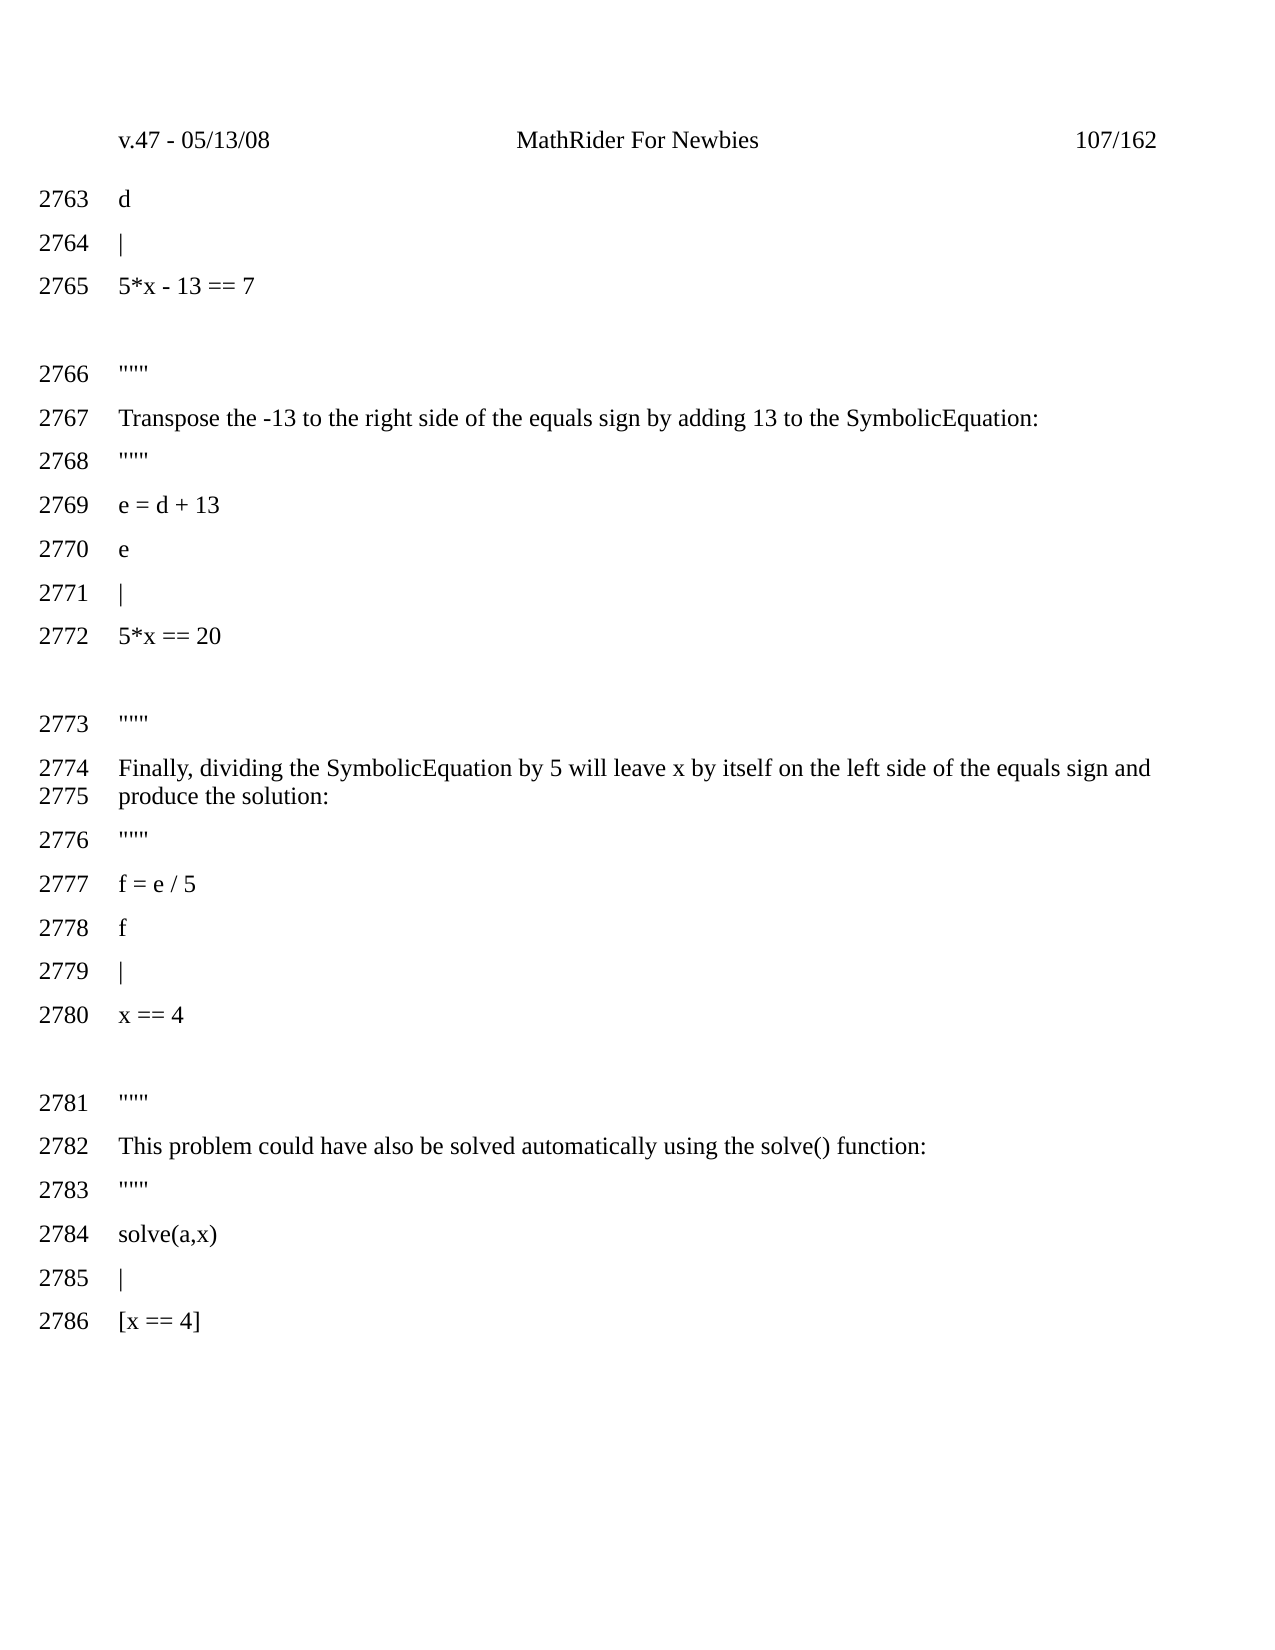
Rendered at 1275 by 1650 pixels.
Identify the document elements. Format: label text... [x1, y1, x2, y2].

text """ [118, 1175, 1157, 1204]
text """ [118, 1088, 1157, 1116]
text 5*x - 13 == 7 [118, 271, 1157, 300]
text | [118, 1263, 1157, 1291]
text x == 4 [118, 1000, 1157, 1029]
text d [118, 184, 1157, 213]
text """ [118, 359, 1157, 388]
text 5*x == 20 [118, 621, 1157, 650]
text e = d + 13 [118, 490, 1157, 519]
text Transpose the -13 to the right side of the equals sign by adding 13 to the SymbolicEquation: [118, 403, 1157, 431]
text f [118, 913, 1157, 941]
text """ [118, 709, 1157, 738]
text """ [118, 446, 1157, 475]
text """ [118, 825, 1157, 854]
text f = e / 5 [118, 869, 1157, 898]
text Finally, dividing the SymbolicEquation by 5 will leave x by itself on the left side of the equals sign and produce the solution: [118, 753, 1157, 810]
text This problem could have also be solved automatically using the solve() function: [118, 1131, 1157, 1160]
text | [118, 578, 1157, 606]
text | [118, 228, 1157, 256]
text e [118, 534, 1157, 563]
text [x == 4] [118, 1306, 1157, 1335]
text | [118, 956, 1157, 985]
text solve(a,x) [118, 1219, 1157, 1248]
